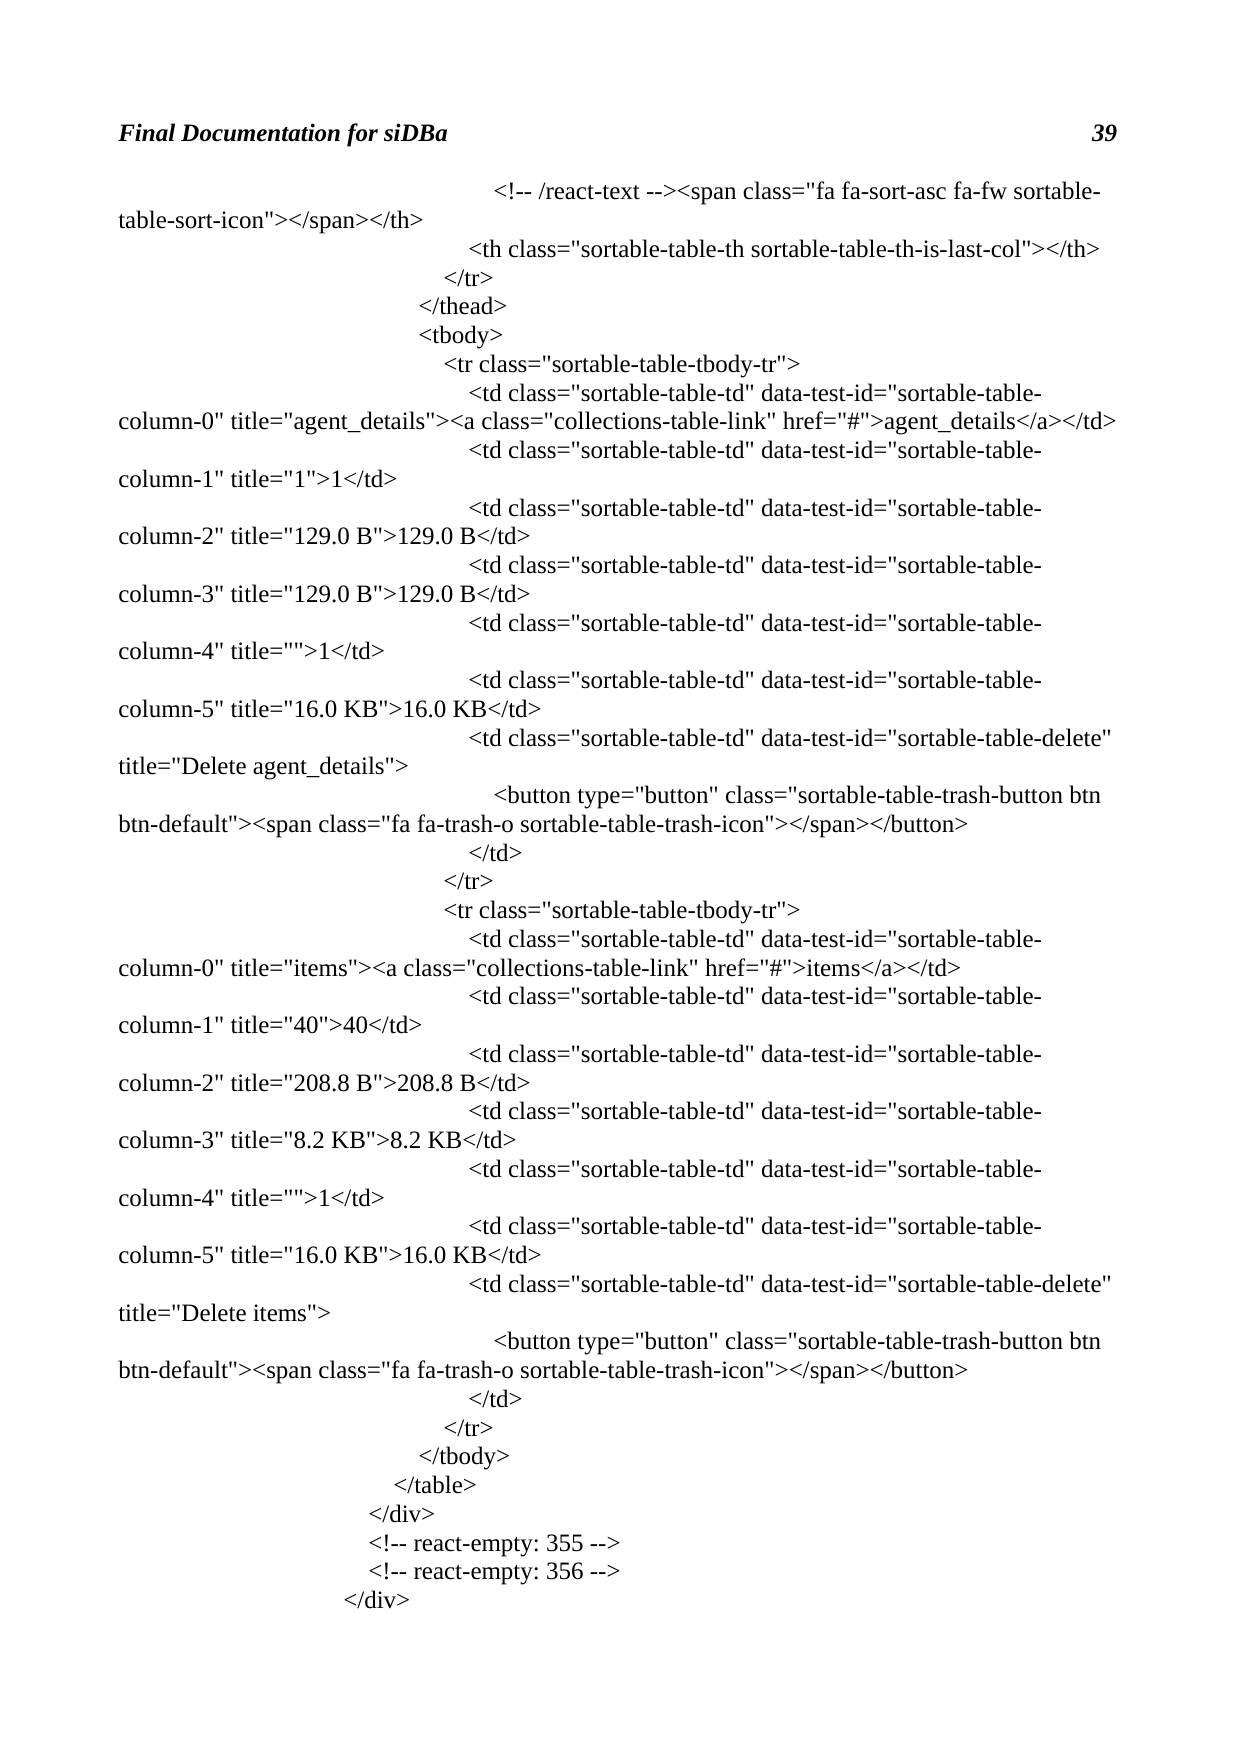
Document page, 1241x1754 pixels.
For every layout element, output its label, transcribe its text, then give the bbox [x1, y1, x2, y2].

text <td class="sortable-table-td" data-test-id="sortable-table-column-3" title="129.0 B">129.0 B</td> [118, 550, 1122, 608]
text <tr class="sortable-table-tbody-tr"> [118, 895, 1122, 924]
text <td class="sortable-table-td" data-test-id="sortable-table-column-5" title="16.0 KB">16.0 KB</td> [118, 665, 1122, 723]
text <th class="sortable-table-th sortable-table-th-is-last-col"></th> [118, 234, 1122, 263]
text <!-- /react-text --><span class="fa fa-sort-asc fa-fw sortable-table-sort-icon"></span></th> [118, 176, 1122, 234]
text <td class="sortable-table-td" data-test-id="sortable-table-column-0" title="items"><a class="collections-table-link" href="#">items</a></td> [118, 924, 1122, 981]
text <tbody> [118, 320, 1122, 349]
text <tr class="sortable-table-tbody-tr"> [118, 349, 1122, 378]
text </tr> [118, 1413, 1122, 1441]
text <button type="button" class="sortable-table-trash-button btn btn-default"><span class="fa fa-trash-o sortable-table-trash-icon"></span></button> [118, 780, 1122, 838]
text <button type="button" class="sortable-table-trash-button btn btn-default"><span class="fa fa-trash-o sortable-table-trash-icon"></span></button> [118, 1326, 1122, 1384]
text <td class="sortable-table-td" data-test-id="sortable-table-column-1" title="1">1</td> [118, 435, 1122, 493]
text <!-- react-empty: 356 --> [118, 1556, 1122, 1585]
text </div> [118, 1585, 1122, 1614]
text <td class="sortable-table-td" data-test-id="sortable-table-column-4" title="">1</td> [118, 1154, 1122, 1211]
text <td class="sortable-table-td" data-test-id="sortable-table-column-0" title="agent_details"><a class="collections-table-link" href="#">agent_details</a></td> [118, 378, 1122, 435]
text <td class="sortable-table-td" data-test-id="sortable-table-column-1" title="40">40</td> [118, 981, 1122, 1039]
text </thead> [118, 291, 1122, 320]
text </table> [118, 1470, 1122, 1499]
text </tr> [118, 866, 1122, 895]
text <td class="sortable-table-td" data-test-id="sortable-table-column-5" title="16.0 KB">16.0 KB</td> [118, 1211, 1122, 1269]
text </div> [118, 1499, 1122, 1528]
text <!-- react-empty: 355 --> [118, 1528, 1122, 1556]
text </tbody> [118, 1441, 1122, 1470]
text <td class="sortable-table-td" data-test-id="sortable-table-column-2" title="129.0 B">129.0 B</td> [118, 493, 1122, 550]
text <td class="sortable-table-td" data-test-id="sortable-table-column-3" title="8.2 KB">8.2 KB</td> [118, 1096, 1122, 1154]
text </td> [118, 838, 1122, 866]
text </tr> [118, 263, 1122, 291]
text </td> [118, 1384, 1122, 1413]
text <td class="sortable-table-td" data-test-id="sortable-table-column-4" title="">1</td> [118, 608, 1122, 665]
text <td class="sortable-table-td" data-test-id="sortable-table-column-2" title="208.8 B">208.8 B</td> [118, 1039, 1122, 1096]
text <td class="sortable-table-td" data-test-id="sortable-table-delete" title="Delete items"> [118, 1269, 1122, 1326]
text <td class="sortable-table-td" data-test-id="sortable-table-delete" title="Delete agent_details"> [118, 723, 1122, 780]
